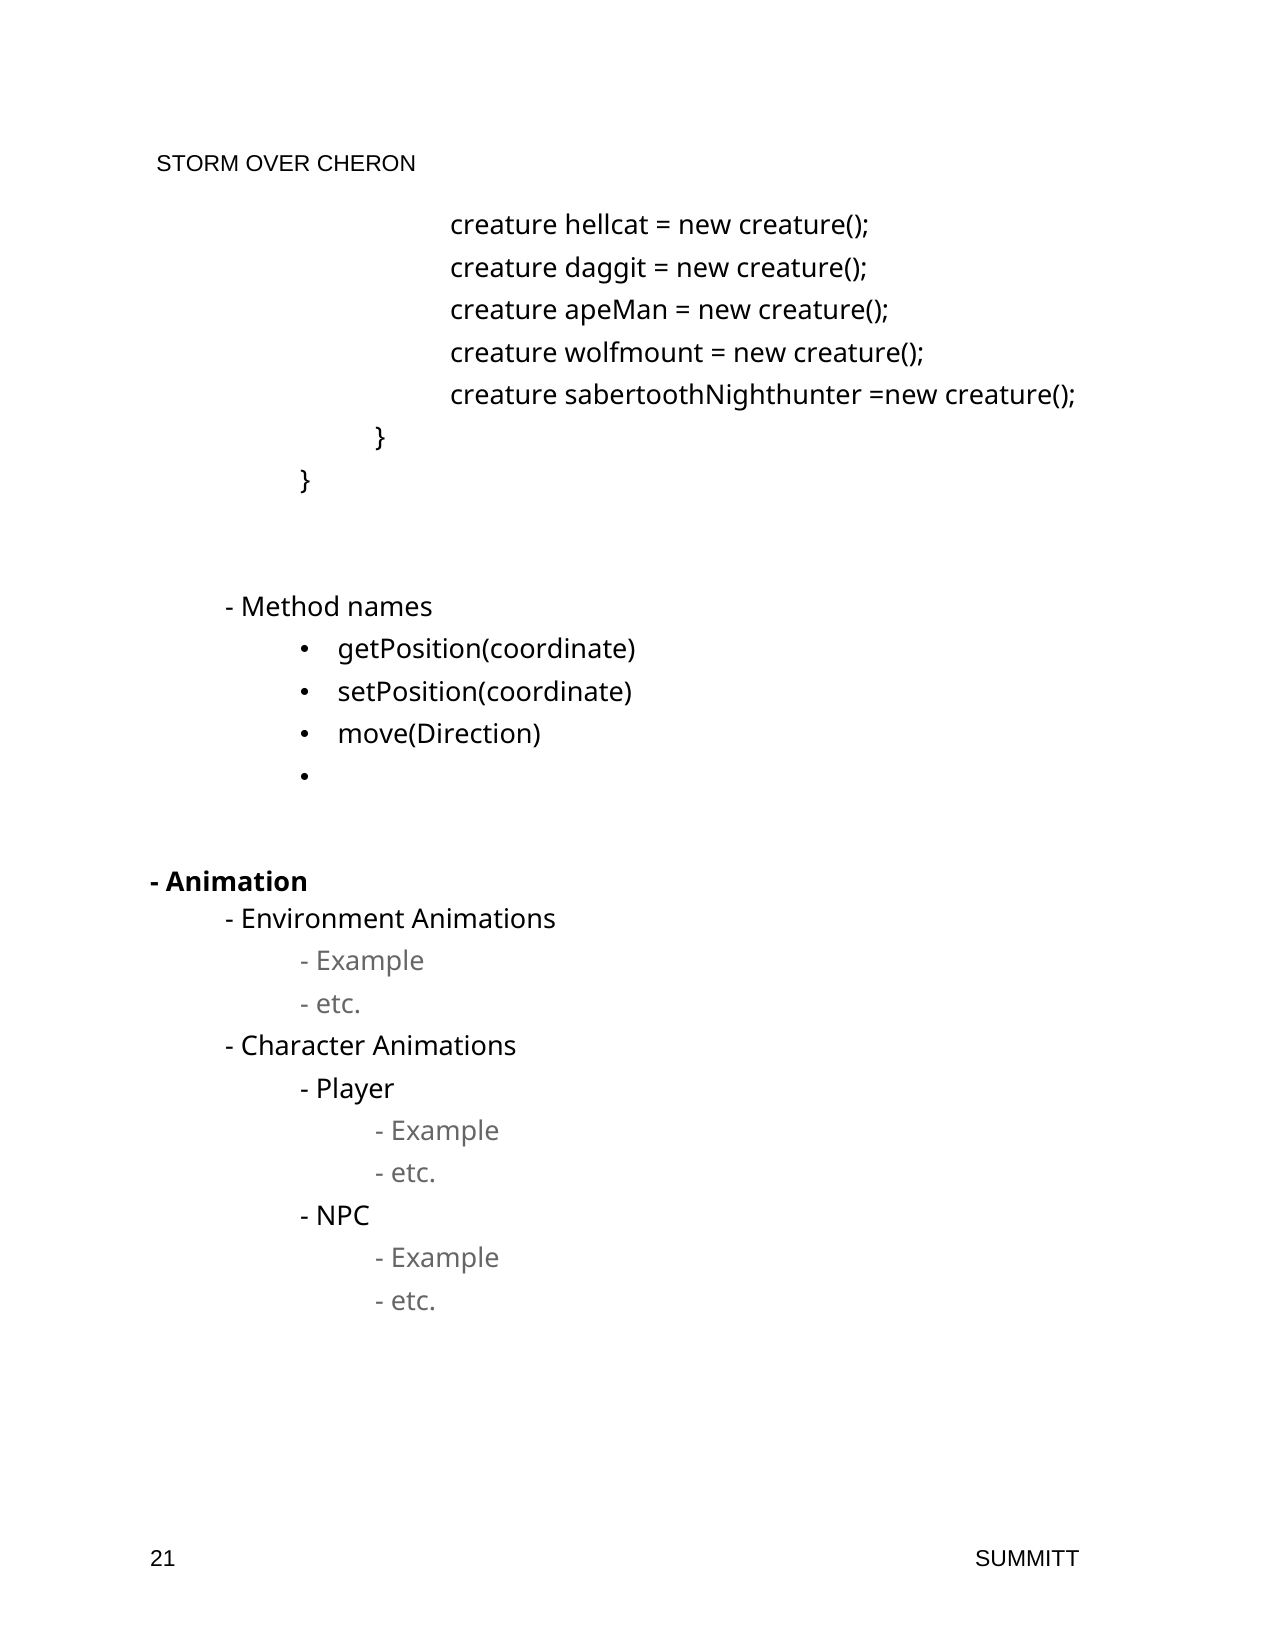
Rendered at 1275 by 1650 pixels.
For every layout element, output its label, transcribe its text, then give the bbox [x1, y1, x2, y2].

text - Player [150, 1069, 1125, 1106]
text - etc. [150, 1281, 1125, 1318]
text - etc. [150, 984, 1125, 1021]
text } [150, 418, 1125, 455]
text creature hellcat = new creature(); [150, 206, 1125, 243]
text - Example [300, 1111, 1125, 1148]
text - Example [150, 1239, 1125, 1276]
text - etc. [300, 1154, 1125, 1191]
text creature daggit = new creature(); [150, 248, 1125, 285]
text - Environment Animations [150, 899, 1125, 936]
text } [150, 460, 1125, 497]
text - Method names [150, 587, 1125, 624]
list getPosition(coordinate) [300, 630, 1125, 667]
list setPosition(coordinate) [300, 672, 1125, 709]
text creature wolfmount = new creature(); [150, 333, 1125, 370]
text - Character Animations [150, 1027, 1125, 1063]
subtitle - Animation [150, 863, 1125, 899]
text creature apeMan = new creature(); [150, 291, 1125, 327]
text - NPC [150, 1196, 1125, 1233]
text creature sabertoothNighthunter =new creature(); [150, 375, 1125, 412]
text - Example [150, 942, 1125, 979]
list move(Direction) [300, 714, 1125, 751]
